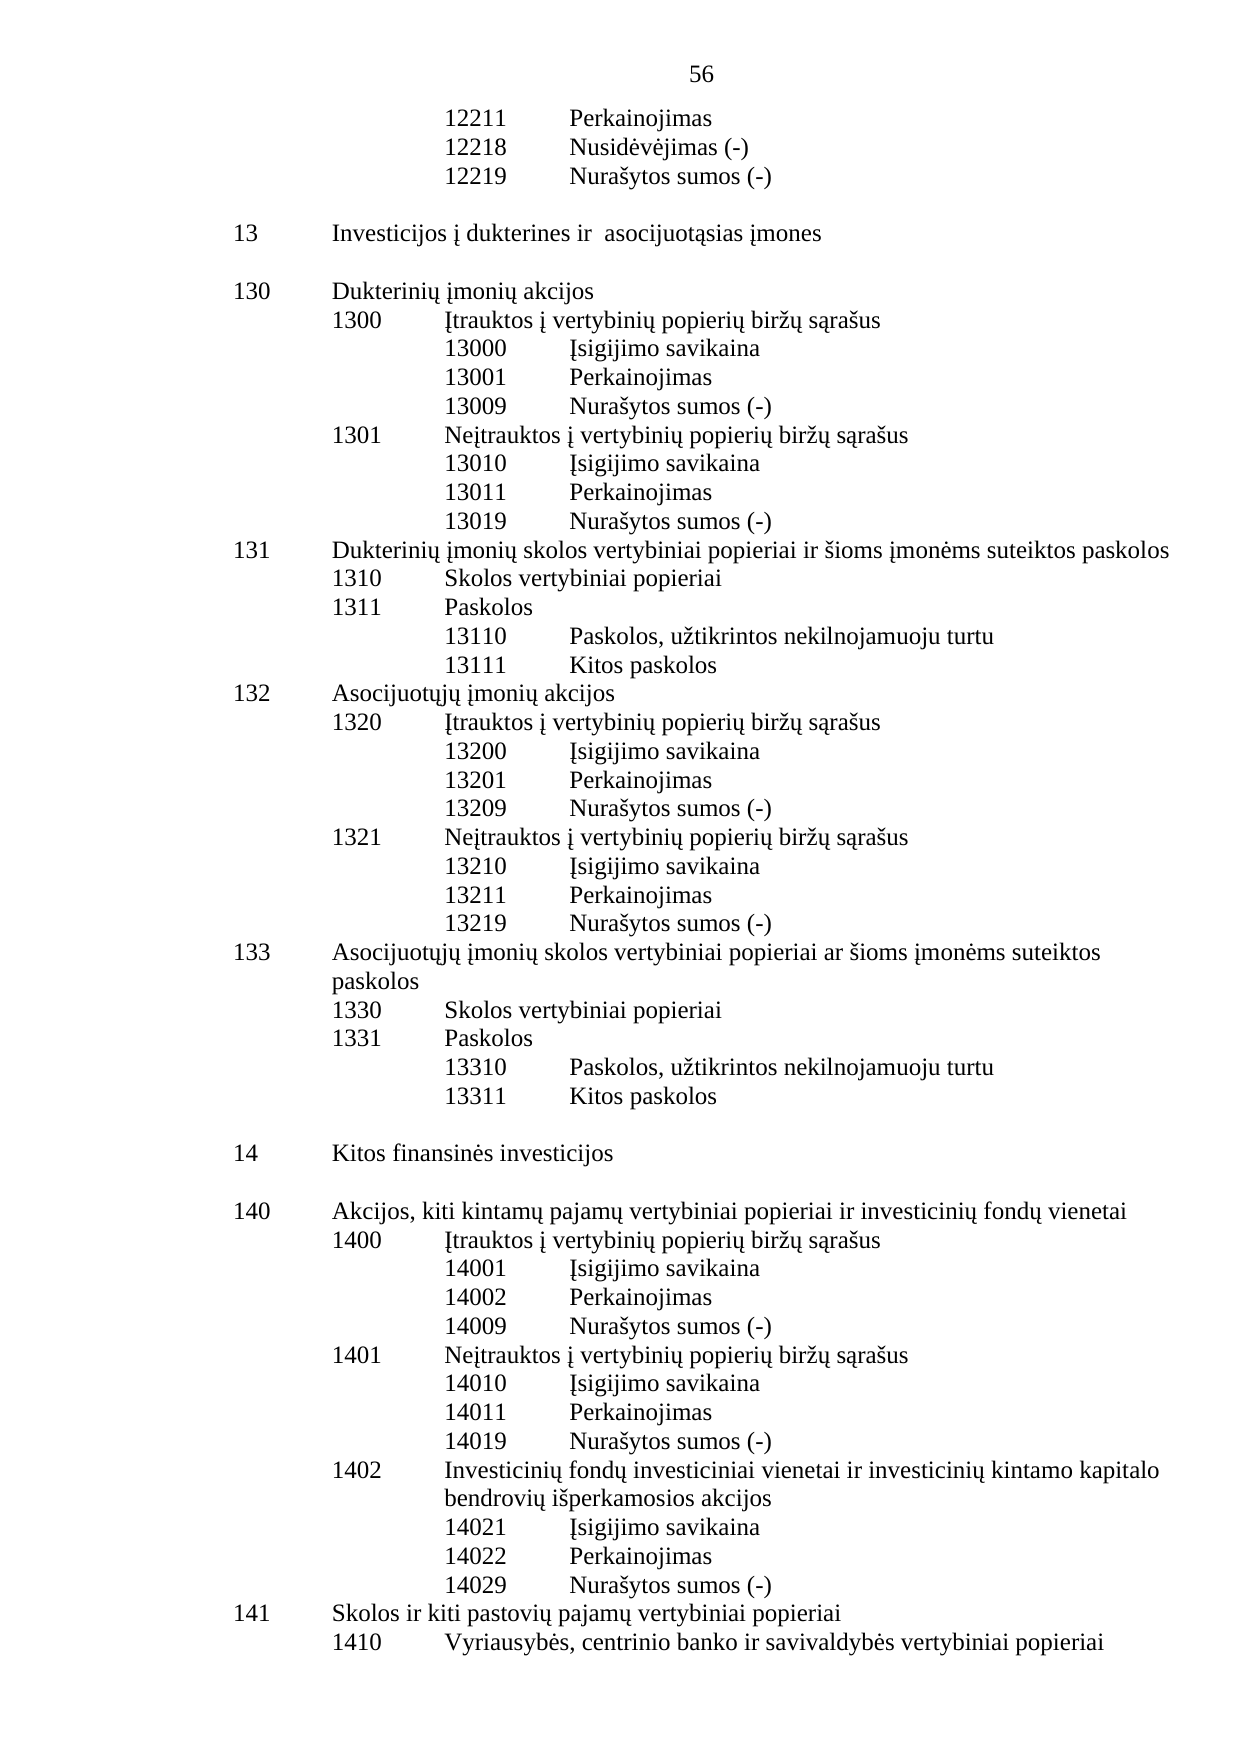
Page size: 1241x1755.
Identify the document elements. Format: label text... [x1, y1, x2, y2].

table_cell 1402 [320, 1455, 433, 1512]
table_cell [320, 1570, 433, 1598]
table_cell [320, 247, 1183, 276]
table_cell [222, 1081, 320, 1110]
table_cell 14022 [433, 1541, 558, 1570]
table_cell 13311 [433, 1081, 558, 1110]
table_cell [222, 1570, 320, 1598]
table_cell [320, 1052, 433, 1081]
table_cell Paskolos [433, 1024, 1183, 1052]
table_cell 14002 [433, 1282, 558, 1311]
table_cell [320, 1110, 433, 1138]
table_cell 13010 [433, 449, 558, 477]
table_cell 133 [222, 937, 320, 995]
table_cell Paskolos [433, 592, 1183, 621]
table_cell [222, 1282, 320, 1311]
table_cell [222, 132, 320, 161]
table_cell 13209 [433, 794, 558, 822]
table_cell [222, 1627, 320, 1656]
table_cell 13110 [433, 621, 558, 650]
table_cell [320, 851, 433, 880]
table_cell [222, 765, 320, 793]
table_cell [222, 1024, 320, 1052]
table_cell [222, 420, 320, 448]
table_cell 1300 [320, 305, 433, 333]
table_cell [222, 621, 320, 650]
table_cell [320, 449, 433, 477]
table_cell [222, 362, 320, 391]
table_cell Paskolos, užtikrintos nekilnojamuoju turtu [558, 621, 1183, 650]
table_cell [433, 1110, 558, 1138]
table_cell [222, 1052, 320, 1081]
table_cell [320, 909, 433, 937]
table_cell 12218 [433, 132, 558, 161]
table_cell Įsigijimo savikaina [558, 1254, 1183, 1282]
table_cell [222, 1225, 320, 1253]
table_cell [320, 621, 433, 650]
table_cell 14011 [433, 1397, 558, 1426]
table_cell 1320 [320, 707, 433, 736]
table_cell Nurašytos sumos (-) [558, 391, 1183, 420]
table_cell 1310 [320, 564, 433, 592]
table_cell [222, 794, 320, 822]
table_cell 13011 [433, 477, 558, 506]
table_cell Įsigijimo savikaina [558, 449, 1183, 477]
table_cell 13111 [433, 650, 558, 678]
table_cell [320, 880, 433, 908]
table_cell 13 [222, 219, 320, 247]
table_cell Neįtrauktos į vertybinių popierių biržų sąrašus [433, 1340, 1183, 1368]
table_cell Įsigijimo savikaina [558, 736, 1183, 765]
table_cell [222, 1426, 320, 1455]
table_cell Perkainojimas [558, 477, 1183, 506]
table_cell [320, 1369, 433, 1397]
table_cell 13200 [433, 736, 558, 765]
table_cell [222, 1512, 320, 1541]
table_cell 12211 [433, 104, 558, 132]
table_cell [320, 506, 433, 535]
table_cell Perkainojimas [558, 880, 1183, 908]
table_cell 13201 [433, 765, 558, 793]
table_cell Dukterinių įmonių akcijos [320, 276, 1183, 305]
table_cell Investicinių fondų investiciniai vienetai ir investicinių kintamo kapitalo bendrovių išperkamosios akcijos [433, 1455, 1183, 1512]
table_cell Vyriausybės, centrinio banko ir savivaldybės vertybiniai popieriai [433, 1627, 1183, 1656]
table_cell [222, 1340, 320, 1368]
table_cell Nurašytos sumos (-) [558, 1426, 1183, 1455]
table_cell Nurašytos sumos (-) [558, 794, 1183, 822]
table_cell [320, 104, 433, 132]
table_cell 13219 [433, 909, 558, 937]
table_cell [222, 506, 320, 535]
table_cell [433, 190, 558, 218]
table_cell 1410 [320, 1627, 433, 1656]
table_cell Įsigijimo savikaina [558, 334, 1183, 362]
table_cell 13001 [433, 362, 558, 391]
table_cell Skolos ir kiti pastovių pajamų vertybiniai popieriai [320, 1599, 1183, 1627]
table_cell [222, 1311, 320, 1340]
table_cell [222, 305, 320, 333]
table_cell Kitos paskolos [558, 650, 1183, 678]
table_cell 131 [222, 535, 320, 563]
table_cell 1301 [320, 420, 433, 448]
table_cell Įsigijimo savikaina [558, 1512, 1183, 1541]
table_cell [222, 1167, 320, 1196]
table_cell Paskolos, užtikrintos nekilnojamuoju turtu [558, 1052, 1183, 1081]
table_cell [222, 1541, 320, 1570]
table_cell [320, 1397, 433, 1426]
table_cell [320, 391, 433, 420]
table_cell 14001 [433, 1254, 558, 1282]
table_cell 141 [222, 1599, 320, 1627]
table_cell 132 [222, 679, 320, 707]
table_cell 13009 [433, 391, 558, 420]
table_cell Asocijuotųjų įmonių akcijos [320, 679, 1183, 707]
table_cell Investicijos į dukterines ir asocijuotąsias įmones [320, 219, 1183, 247]
table_cell [222, 104, 320, 132]
table_cell [320, 1167, 1183, 1196]
table_cell 14 [222, 1139, 320, 1167]
table_cell 1330 [320, 995, 433, 1023]
table_cell [320, 362, 433, 391]
table_cell 1401 [320, 1340, 433, 1368]
table_cell Akcijos, kiti kintamų pajamų vertybiniai popieriai ir investicinių fondų vienetai [320, 1196, 1183, 1225]
table_cell [222, 995, 320, 1023]
table_cell Perkainojimas [558, 104, 1183, 132]
table_cell [320, 765, 433, 793]
table_cell [320, 161, 433, 190]
table_cell [222, 707, 320, 736]
table_cell [320, 794, 433, 822]
table_cell [222, 190, 320, 218]
table_cell [320, 1282, 433, 1311]
table_cell [222, 592, 320, 621]
table_cell Skolos vertybiniai popieriai [433, 564, 1183, 592]
table_cell [222, 1110, 320, 1138]
table_cell Dukterinių įmonių skolos vertybiniai popieriai ir šioms įmonėms suteiktos paskolos [320, 535, 1183, 563]
table_cell [320, 1081, 433, 1110]
table_cell [222, 909, 320, 937]
table_cell [320, 477, 433, 506]
table_cell 13000 [433, 334, 558, 362]
table_cell [222, 477, 320, 506]
table_cell 140 [222, 1196, 320, 1225]
table_cell Perkainojimas [558, 1397, 1183, 1426]
table_cell Įtrauktos į vertybinių popierių biržų sąrašus [433, 1225, 1183, 1253]
table_cell 12219 [433, 161, 558, 190]
table_cell Įsigijimo savikaina [558, 851, 1183, 880]
table_cell [222, 822, 320, 851]
table_cell [222, 1369, 320, 1397]
table_cell 1331 [320, 1024, 433, 1052]
table_cell Nurašytos sumos (-) [558, 1570, 1183, 1598]
table_cell [558, 1110, 1183, 1138]
table_cell 13210 [433, 851, 558, 880]
table_cell [222, 247, 320, 276]
table_cell 13019 [433, 506, 558, 535]
table_cell Nurašytos sumos (-) [558, 1311, 1183, 1340]
table_cell [222, 880, 320, 908]
table_cell 14009 [433, 1311, 558, 1340]
table_cell Įtrauktos į vertybinių popierių biržų sąrašus [433, 305, 1183, 333]
table_cell [222, 334, 320, 362]
table_cell [320, 1426, 433, 1455]
table_cell Nusidėvėjimas (-) [558, 132, 1183, 161]
table_cell [320, 736, 433, 765]
table_cell [320, 1311, 433, 1340]
table_cell Neįtrauktos į vertybinių popierių biržų sąrašus [433, 822, 1183, 851]
table_cell Nurašytos sumos (-) [558, 506, 1183, 535]
table_cell [222, 391, 320, 420]
table_cell Perkainojimas [558, 765, 1183, 793]
table_cell 14029 [433, 1570, 558, 1598]
table_cell [222, 1455, 320, 1512]
table_cell 1321 [320, 822, 433, 851]
table_cell Įtrauktos į vertybinių popierių biržų sąrašus [433, 707, 1183, 736]
table_cell [320, 650, 433, 678]
table_cell Kitos finansinės investicijos [320, 1139, 1183, 1167]
table_cell Perkainojimas [558, 1541, 1183, 1570]
table_cell 1311 [320, 592, 433, 621]
table_cell 14019 [433, 1426, 558, 1455]
table_cell [222, 1397, 320, 1426]
table_cell Perkainojimas [558, 1282, 1183, 1311]
table_cell [222, 449, 320, 477]
table_cell Skolos vertybiniai popieriai [433, 995, 1183, 1023]
table_cell [320, 1512, 433, 1541]
table_cell [222, 736, 320, 765]
table_cell 1400 [320, 1225, 433, 1253]
table_cell Neįtrauktos į vertybinių popierių biržų sąrašus [433, 420, 1183, 448]
table_cell [320, 190, 433, 218]
table_cell Nurašytos sumos (-) [558, 909, 1183, 937]
table_cell 14010 [433, 1369, 558, 1397]
table_cell [222, 650, 320, 678]
table_cell Kitos paskolos [558, 1081, 1183, 1110]
table_cell Nurašytos sumos (-) [558, 161, 1183, 190]
table_cell [222, 161, 320, 190]
table_cell [222, 1254, 320, 1282]
table_cell 130 [222, 276, 320, 305]
table_cell 14021 [433, 1512, 558, 1541]
table_cell [320, 334, 433, 362]
table_cell Perkainojimas [558, 362, 1183, 391]
table_cell [320, 1254, 433, 1282]
table_cell Asocijuotųjų įmonių skolos vertybiniai popieriai ar šioms įmonėms suteiktos paskolos [320, 937, 1183, 995]
table_cell [222, 564, 320, 592]
table_cell [320, 132, 433, 161]
table_cell [222, 851, 320, 880]
table_cell [320, 1541, 433, 1570]
table_cell [558, 190, 1183, 218]
table_cell Įsigijimo savikaina [558, 1369, 1183, 1397]
table_cell 13310 [433, 1052, 558, 1081]
table_cell 13211 [433, 880, 558, 908]
